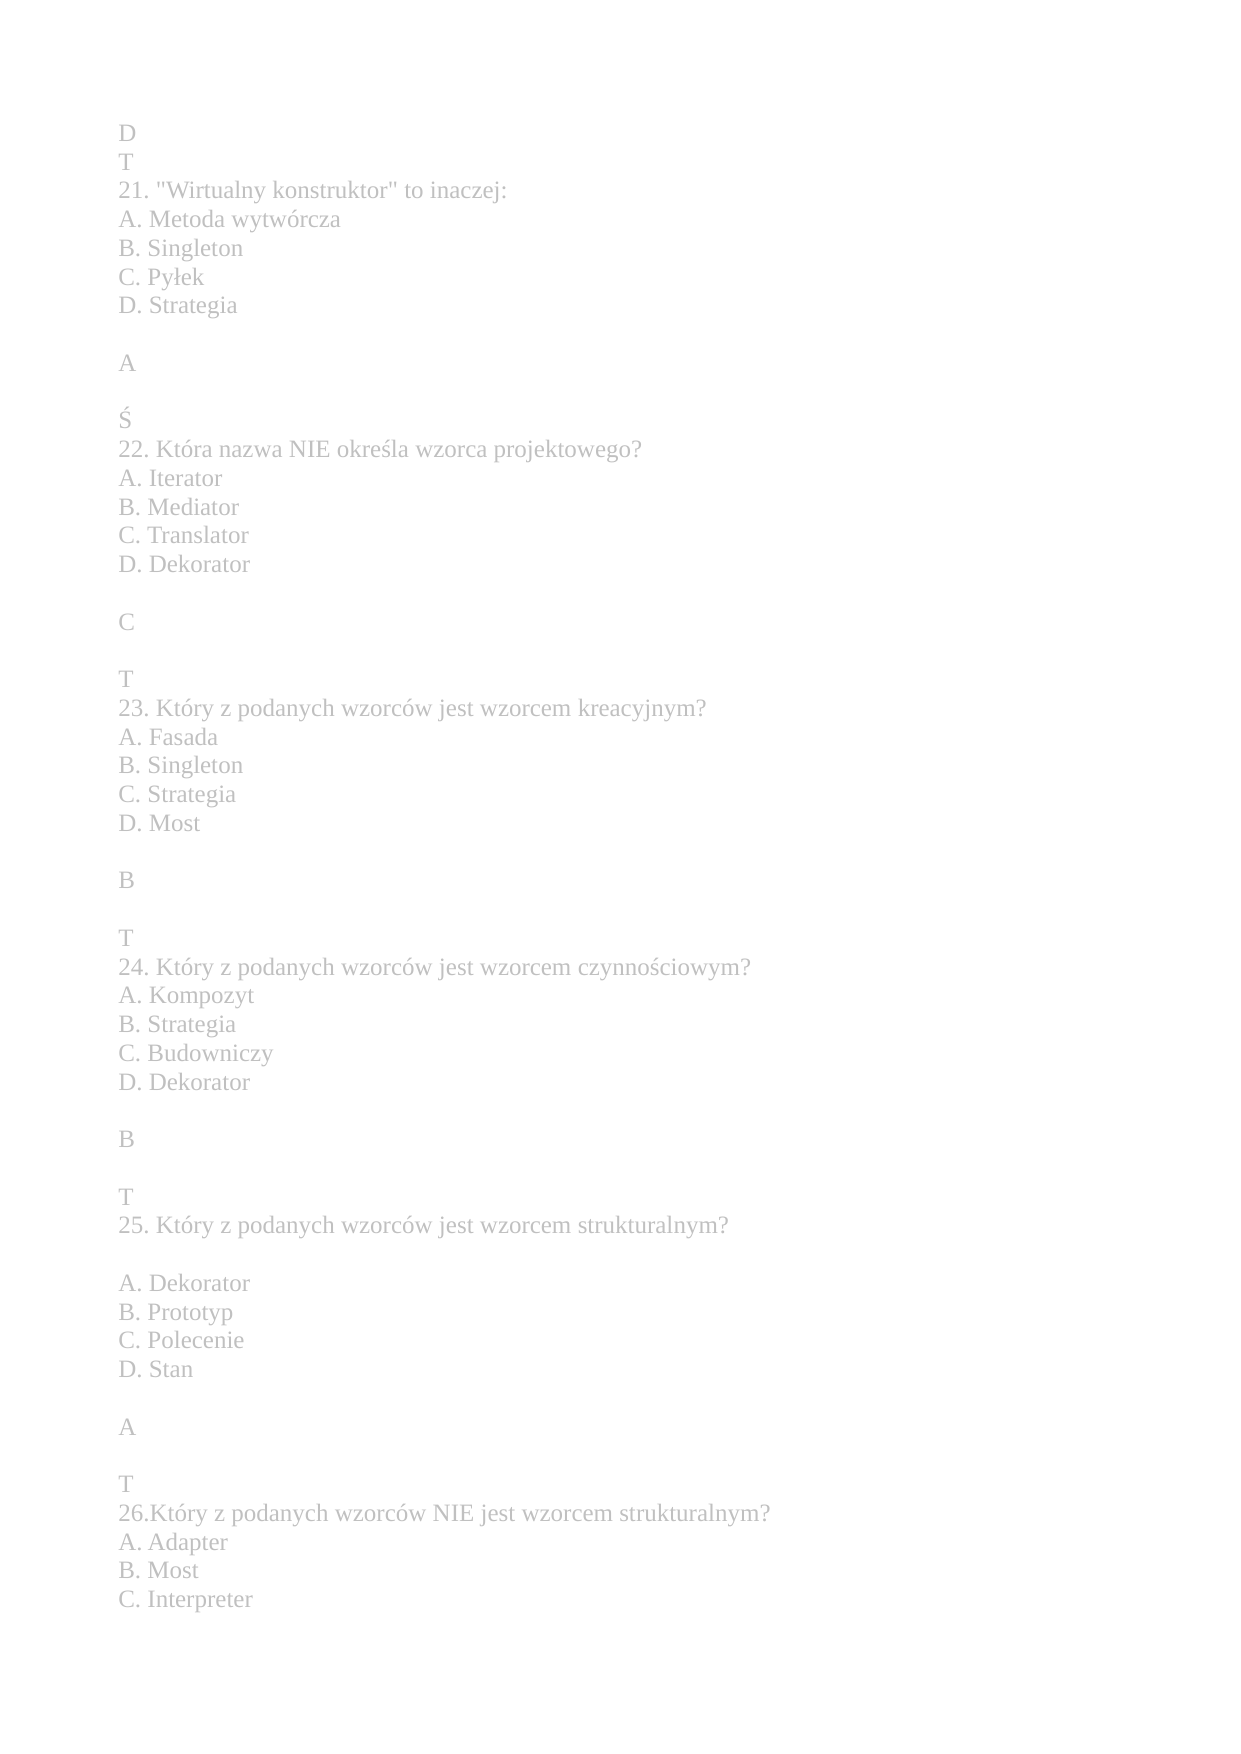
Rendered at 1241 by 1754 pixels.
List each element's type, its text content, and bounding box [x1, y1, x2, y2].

text A. Iterator [118, 463, 1122, 492]
text D. Stan [118, 1354, 1122, 1383]
text C. Strategia [118, 779, 1122, 808]
text T [118, 923, 1122, 952]
text A [118, 1412, 1122, 1441]
text D. Most [118, 808, 1122, 837]
text A. Adapter [118, 1527, 1122, 1556]
text C. Pyłek [118, 262, 1122, 291]
text 24. Który z podanych wzorców jest wzorcem czynnościowym? [118, 952, 1122, 981]
text A [118, 348, 1122, 377]
text D [118, 118, 1122, 147]
text C. Translator [118, 521, 1122, 549]
text C. Interpreter [118, 1584, 1122, 1613]
text 21. "Wirtualny konstruktor" to inaczej: [118, 176, 1122, 204]
text D. Dekorator [118, 1067, 1122, 1096]
text B. Singleton [118, 233, 1122, 262]
text D. Strategia [118, 291, 1122, 319]
text 25. Który z podanych wzorców jest wzorcem strukturalnym? [118, 1211, 1122, 1239]
text A. Metoda wytwórcza [118, 204, 1122, 233]
text 22. Która nazwa NIE określa wzorca projektowego? [118, 434, 1122, 463]
text C. Budowniczy [118, 1038, 1122, 1067]
text B [118, 1124, 1122, 1153]
text T [118, 1182, 1122, 1211]
text A. Fasada [118, 722, 1122, 751]
text B [118, 866, 1122, 894]
text D. Dekorator [118, 549, 1122, 578]
text C. Polecenie [118, 1326, 1122, 1354]
text 26.Który z podanych wzorców NIE jest wzorcem strukturalnym? [118, 1498, 1122, 1527]
text C [118, 607, 1122, 636]
text B. Singleton [118, 751, 1122, 779]
text A. Dekorator [118, 1268, 1122, 1297]
text B. Prototyp [118, 1297, 1122, 1326]
text A. Kompozyt [118, 981, 1122, 1009]
text T [118, 1469, 1122, 1498]
text B. Strategia [118, 1009, 1122, 1038]
text B. Most [118, 1556, 1122, 1584]
text 23. Który z podanych wzorców jest wzorcem kreacyjnym? [118, 693, 1122, 722]
text T [118, 664, 1122, 693]
text B. Mediator [118, 492, 1122, 521]
text T [118, 147, 1122, 176]
text Ś [118, 406, 1122, 434]
